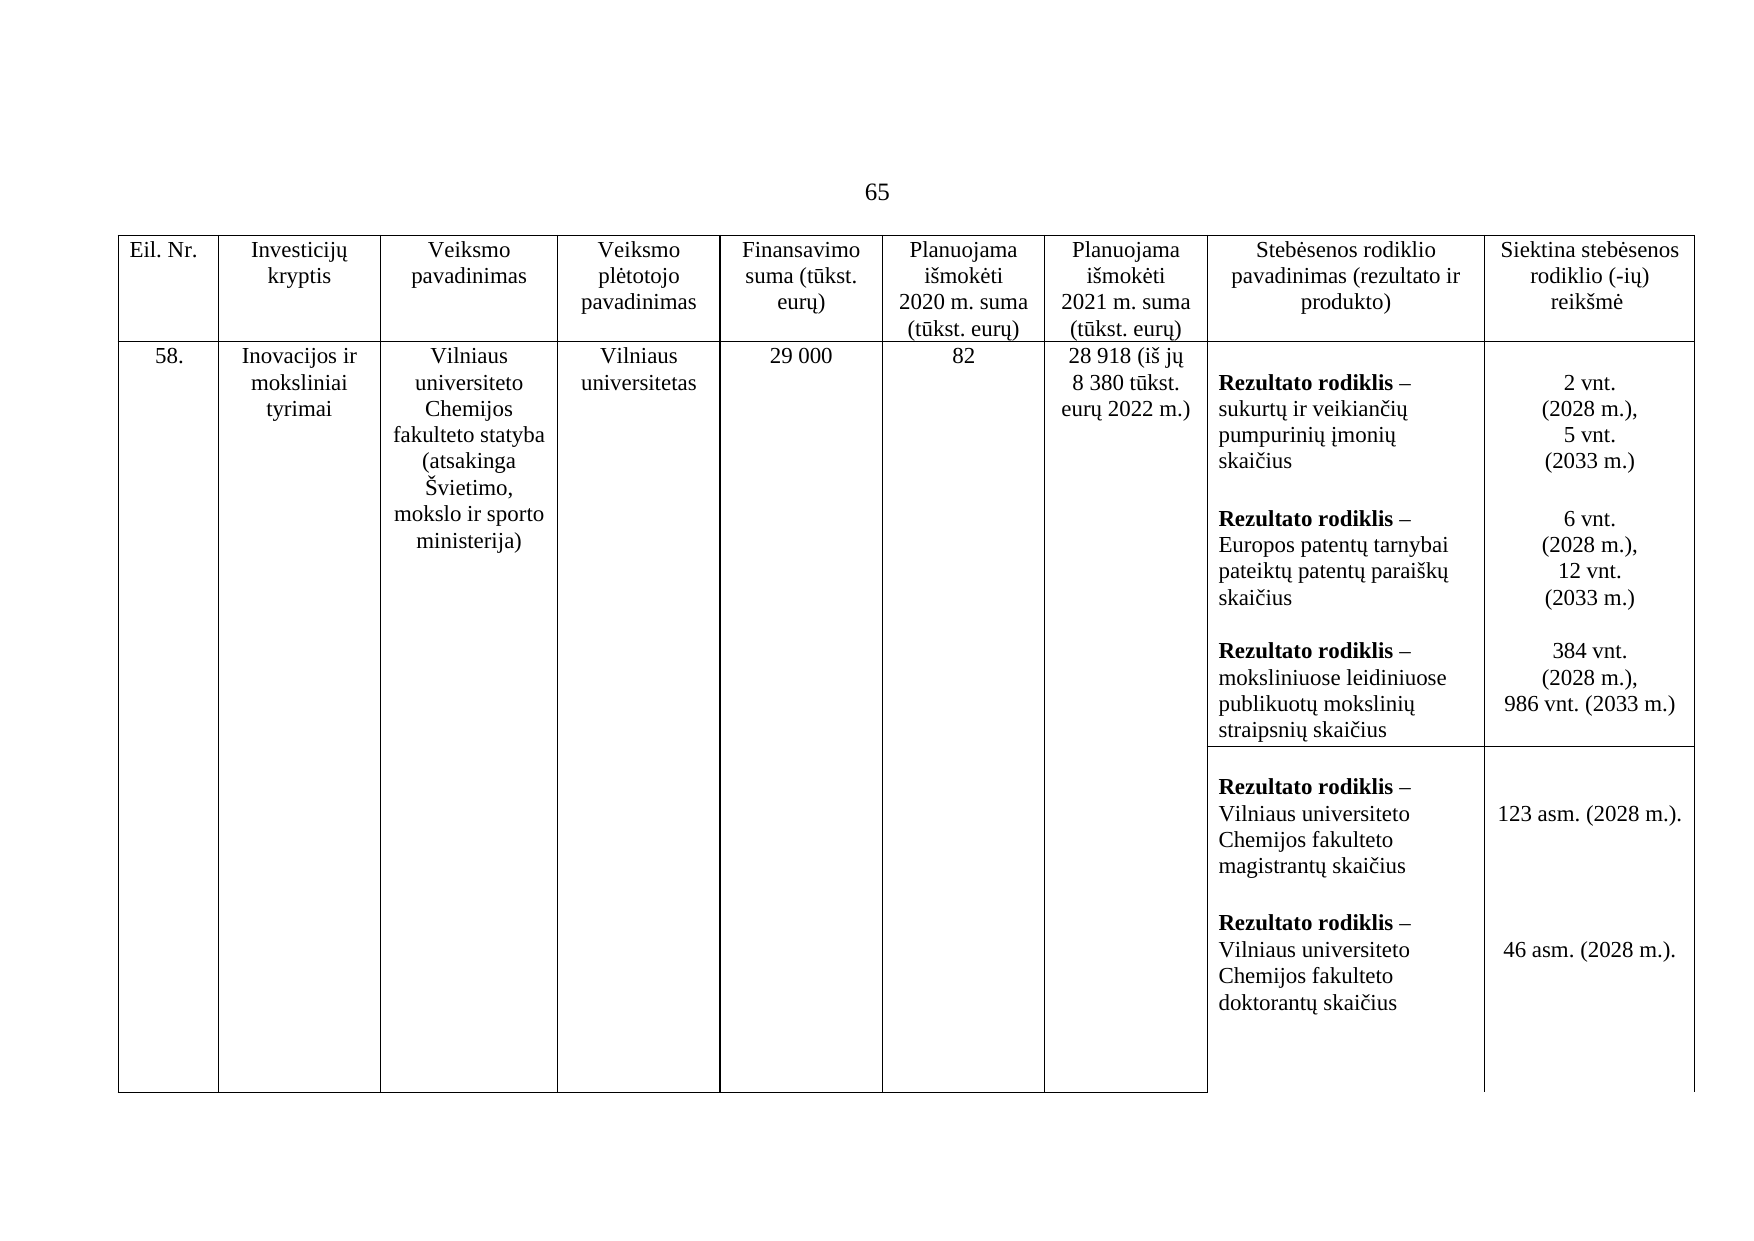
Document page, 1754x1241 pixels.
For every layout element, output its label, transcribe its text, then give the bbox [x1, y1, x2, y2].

table_cell [1208, 1041, 1484, 1092]
table_cell [1485, 1041, 1694, 1092]
table_cell 6 vnt. (2028 m.), 12 vnt. (2033 m.) [1485, 477, 1694, 610]
table_header Veiksmo pavadinimas [381, 236, 557, 341]
table_cell Rezultato rodiklis – Europos patentų tarnybai pateiktų patentų paraiškų skaičius [1208, 477, 1484, 610]
table_cell Vilniaus universiteto Chemijos fakulteto statyba (atsakinga Švietimo, mokslo ir sporto ministerija) [381, 342, 557, 1092]
table_cell 29 000 [721, 342, 882, 1092]
table_cell 123 asm. (2028 m.). [1485, 747, 1694, 882]
table_cell 2 vnt. (2028 m.), 5 vnt. (2033 m.) [1485, 342, 1694, 477]
table_cell Inovacijos ir moksliniai tyrimai [219, 342, 380, 1092]
table_cell Vilniaus universitetas [558, 342, 719, 1092]
table_header Siektina stebėsenos rodiklio (-ių) reikšmė [1485, 236, 1694, 341]
table_cell Rezultato rodiklis – Vilniaus universiteto Chemijos fakulteto magistrantų skaičius [1208, 747, 1484, 882]
table_header Planuojama išmokėti 2021 m. suma (tūkst. eurų) [1045, 236, 1207, 341]
table_cell Rezultato rodiklis – sukurtų ir veikiančių pumpurinių įmonių skaičius [1208, 342, 1484, 477]
table_header Stebėsenos rodiklio pavadinimas (rezultato ir produkto) [1208, 236, 1484, 341]
table_header Veiksmo plėtotojo pavadinimas [558, 236, 719, 341]
table_cell Rezultato rodiklis – Vilniaus universiteto Chemijos fakulteto doktorantų skaičius [1208, 882, 1484, 1041]
table_cell 82 [883, 342, 1044, 1092]
table_header Investicijų kryptis [219, 236, 380, 341]
table_cell 58. [119, 342, 218, 1092]
table_header Finansavimo suma (tūkst. eurų) [721, 236, 882, 341]
table_cell 46 asm. (2028 m.). [1485, 882, 1694, 1041]
table_cell 384 vnt. (2028 m.), 986 vnt. (2033 m.) [1485, 610, 1694, 746]
table_header Planuojama išmokėti 2020 m. suma (tūkst. eurų) [883, 236, 1044, 341]
table_cell 28 918 (iš jų 8 380 tūkst. eurų 2022 m.) [1045, 342, 1207, 1092]
table_header Eil. Nr. [119, 236, 218, 341]
table_cell Rezultato rodiklis – moksliniuose leidiniuose publikuotų mokslinių straipsnių skaičius [1208, 610, 1484, 746]
